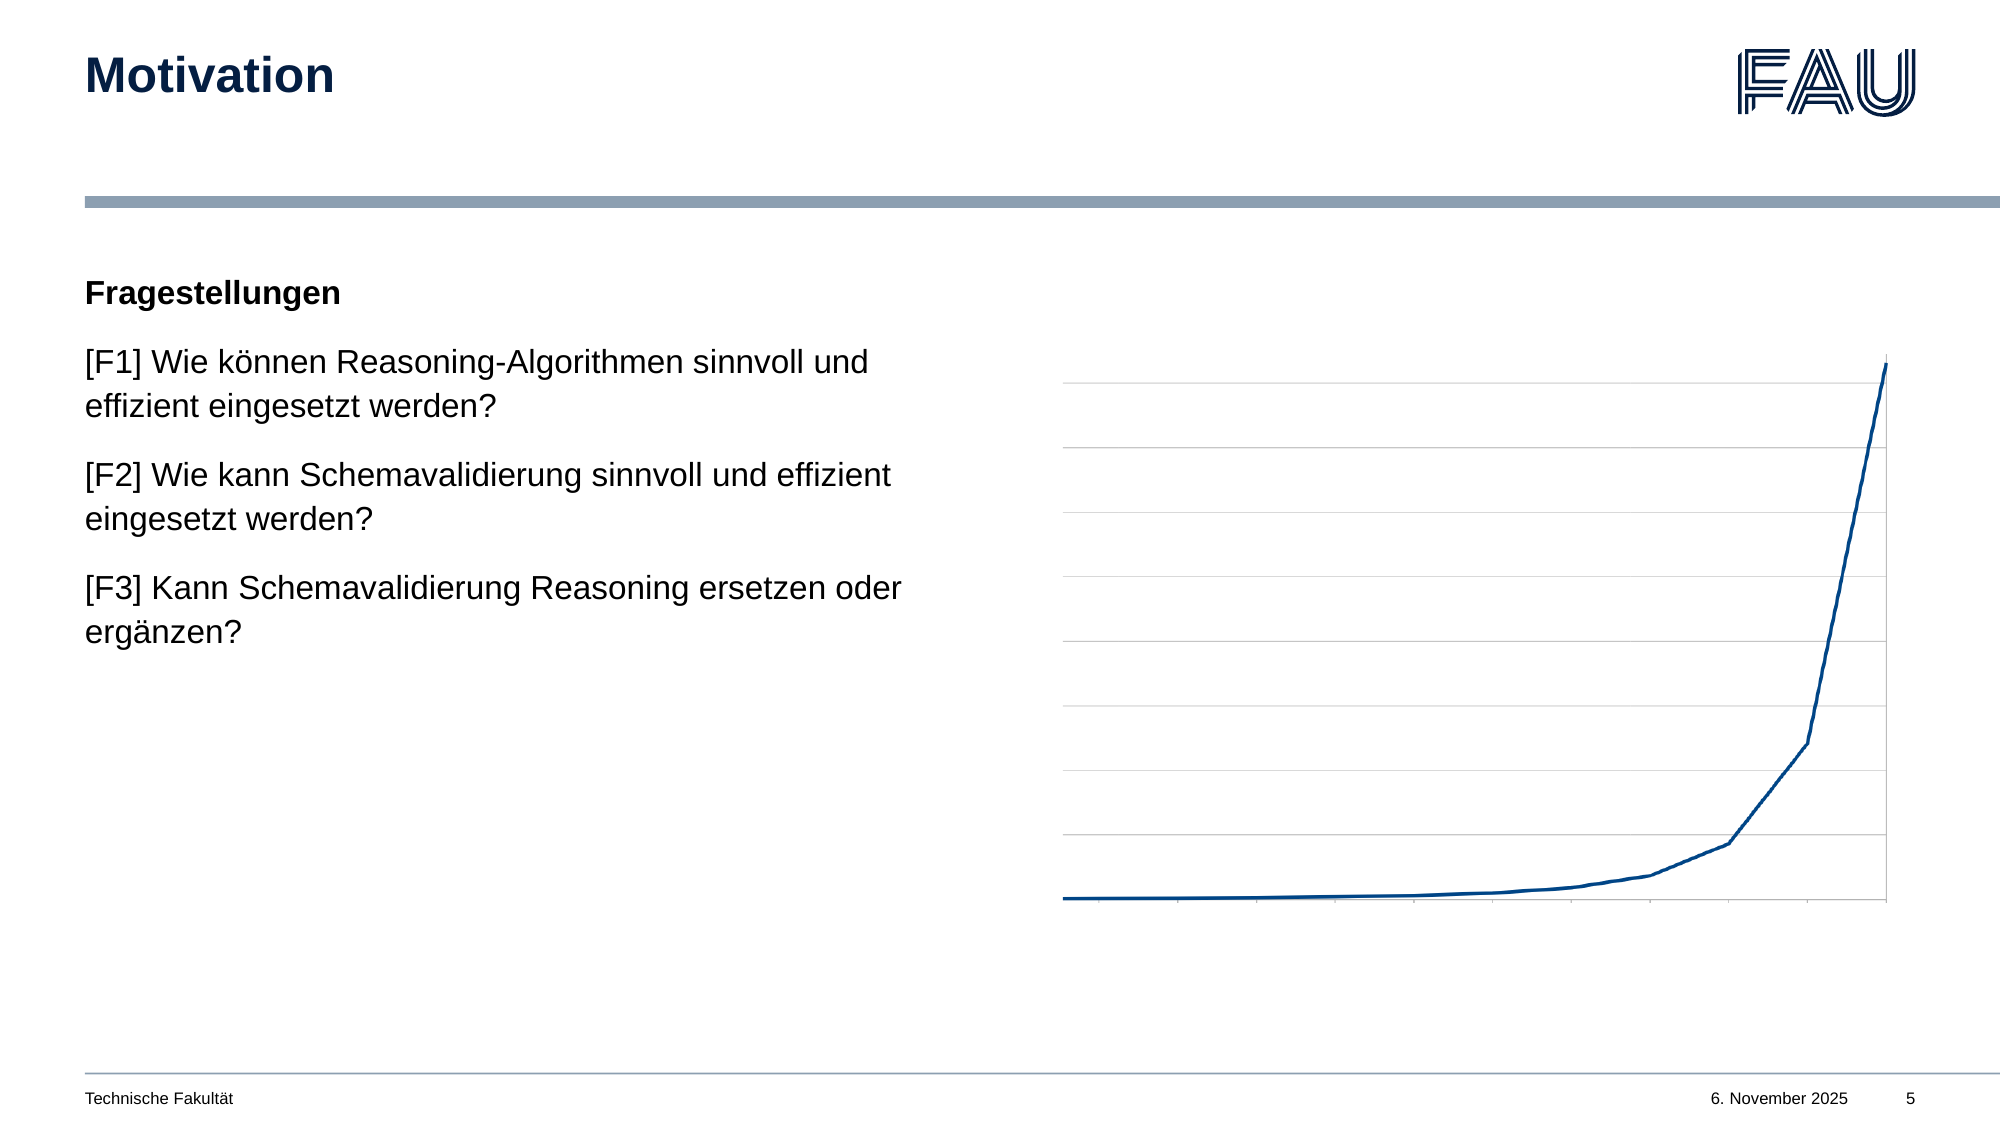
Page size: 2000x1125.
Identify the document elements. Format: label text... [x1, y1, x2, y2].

list Fragestellungen [F1] Wie können Reasoning-Algorithmen sinnvoll und effizient eingesetzt werden? [F2] Wie kann Schemavalidierung sinnvoll und effizient eingesetzt werden? [F3] Kann Schemavalidierung Reasoning ersetzen oder ergänzen? [85, 267, 983, 1018]
footer Technische Fakultät [85, 1088, 983, 1109]
title Motivation [85, 49, 1208, 104]
slide_number [1883, 1088, 1916, 1109]
picture [1062, 354, 1890, 903]
slide_number 6. November 2025 [1708, 1088, 1849, 1109]
